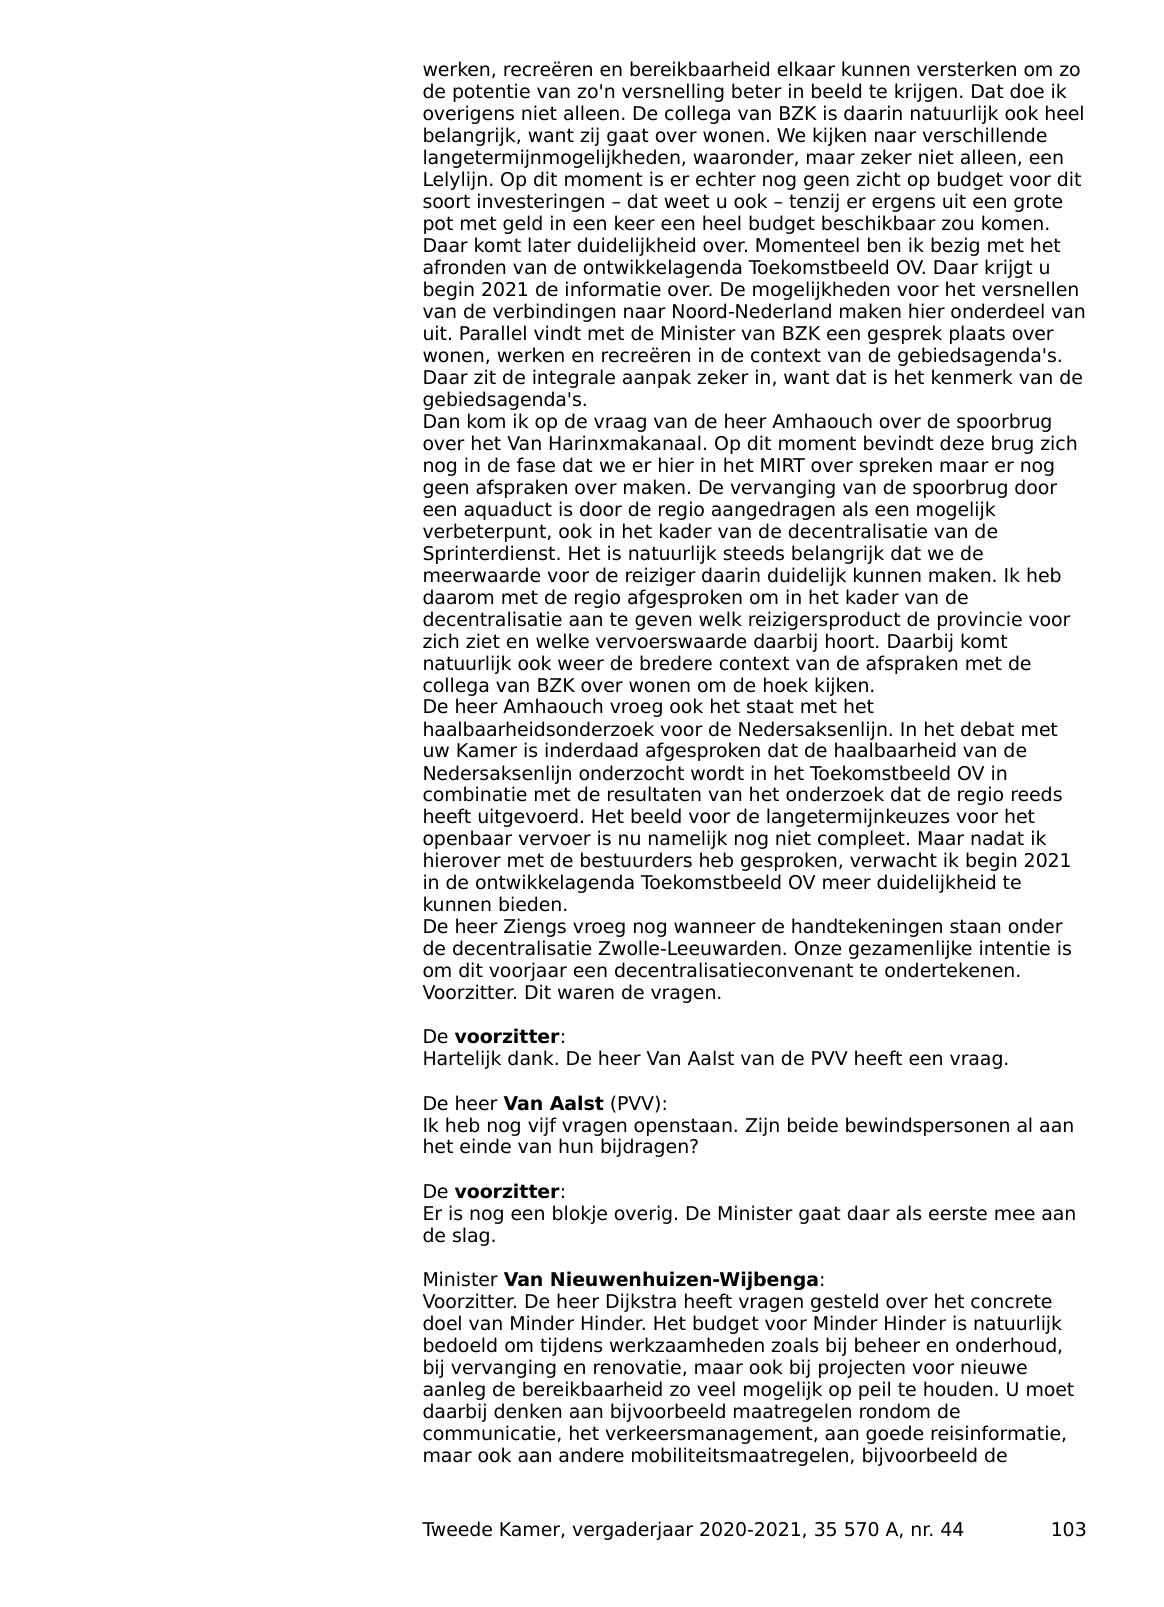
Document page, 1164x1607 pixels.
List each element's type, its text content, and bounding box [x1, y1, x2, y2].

text De voorzitter: [422, 1026, 1087, 1048]
text Minister Van Nieuwenhuizen-Wijbenga: [422, 1269, 1087, 1291]
text Dan kom ik op de vraag van de heer Amhaouch over de spoorbrug over het Van Harinxmakanaal. Op dit moment bevindt deze brug zich nog in de fase dat we er hier in het MIRT over spreken maar er nog geen afspraken over maken. De vervanging van de spoorbrug door een aquaduct is door de regio aangedragen als een mogelijk verbeterpunt, ook in het kader van de decentralisatie van de Sprinterdienst. Het is natuurlijk steeds belangrijk dat we de meerwaarde voor de reiziger daarin duidelijk kunnen maken. Ik heb daarom met de regio afgesproken om in het kader van de decentralisatie aan te geven welk reizigersproduct de provincie voor zich ziet en welke vervoerswaarde daarbij hoort. Daarbij komt natuurlijk ook weer de bredere context van de afspraken met de collega van BZK over wonen om de hoek kijken. [422, 411, 1087, 696]
text Voorzitter. Dit waren de vragen. [422, 982, 1087, 1004]
text Ik heb nog vijf vragen openstaan. Zijn beide bewindspersonen al aan het einde van hun bijdragen? [422, 1114, 1087, 1158]
text werken, recreëren en bereikbaarheid elkaar kunnen versterken om zo de potentie van zo'n versnelling beter in beeld te krijgen. Dat doe ik overigens niet alleen. De collega van BZK is daarin natuurlijk ook heel belangrijk, want zij gaat over wonen. We kijken naar verschillende langetermijnmogelijkheden, waaronder, maar zeker niet alleen, een Lelylijn. Op dit moment is er echter nog geen zicht op budget voor dit soort investeringen – dat weet u ook – tenzij er ergens uit een grote pot met geld in een keer een heel budget beschikbaar zou komen. Daar komt later duidelijkheid over. Momenteel ben ik bezig met het afronden van de ontwikkelagenda Toekomstbeeld OV. Daar krijgt u begin 2021 de informatie over. De mogelijkheden voor het versnellen van de verbindingen naar Noord-Nederland maken hier onderdeel van uit. Parallel vindt met de Minister van BZK een gesprek plaats over wonen, werken en recreëren in de context van de gebiedsagenda's. Daar zit de integrale aanpak zeker in, want dat is het kenmerk van de gebiedsagenda's. [422, 59, 1087, 411]
text De heer Ziengs vroeg nog wanneer de handtekeningen staan onder de decentralisatie Zwolle-Leeuwarden. Onze gezamenlijke intentie is om dit voorjaar een decentralisatieconvenant te ondertekenen. [422, 916, 1087, 982]
text Voorzitter. De heer Dijkstra heeft vragen gesteld over het concrete doel van Minder Hinder. Het budget voor Minder Hinder is natuurlijk bedoeld om tijdens werkzaamheden zoals bij beheer en onderhoud, bij vervanging en renovatie, maar ook bij projecten voor nieuwe aanleg de bereikbaarheid zo veel mogelijk op peil te houden. U moet daarbij denken aan bijvoorbeeld maatregelen rondom de communicatie, het verkeersmanagement, aan goede reisinformatie, maar ook aan andere mobiliteitsmaatregelen, bijvoorbeeld de [422, 1291, 1087, 1467]
text De heer Amhaouch vroeg ook het staat met het haalbaarheidsonderzoek voor de Nedersaksenlijn. In het debat met uw Kamer is inderdaad afgesproken dat de haalbaarheid van de Nedersaksenlijn onderzocht wordt in het Toekomstbeeld OV in combinatie met de resultaten van het onderzoek dat de regio reeds heeft uitgevoerd. Het beeld voor de langetermijnkeuzes voor het openbaar vervoer is nu namelijk nog niet compleet. Maar nadat ik hierover met de bestuurders heb gesproken, verwacht ik begin 2021 in de ontwikkelagenda Toekomstbeeld OV meer duidelijkheid te kunnen bieden. [422, 696, 1087, 916]
text Er is nog een blokje overig. De Minister gaat daar als eerste mee aan de slag. [422, 1203, 1087, 1247]
text Hartelijk dank. De heer Van Aalst van de PVV heeft een vraag. [422, 1048, 1087, 1070]
text De heer Van Aalst (PVV): [422, 1092, 1087, 1114]
text De voorzitter: [422, 1181, 1087, 1203]
